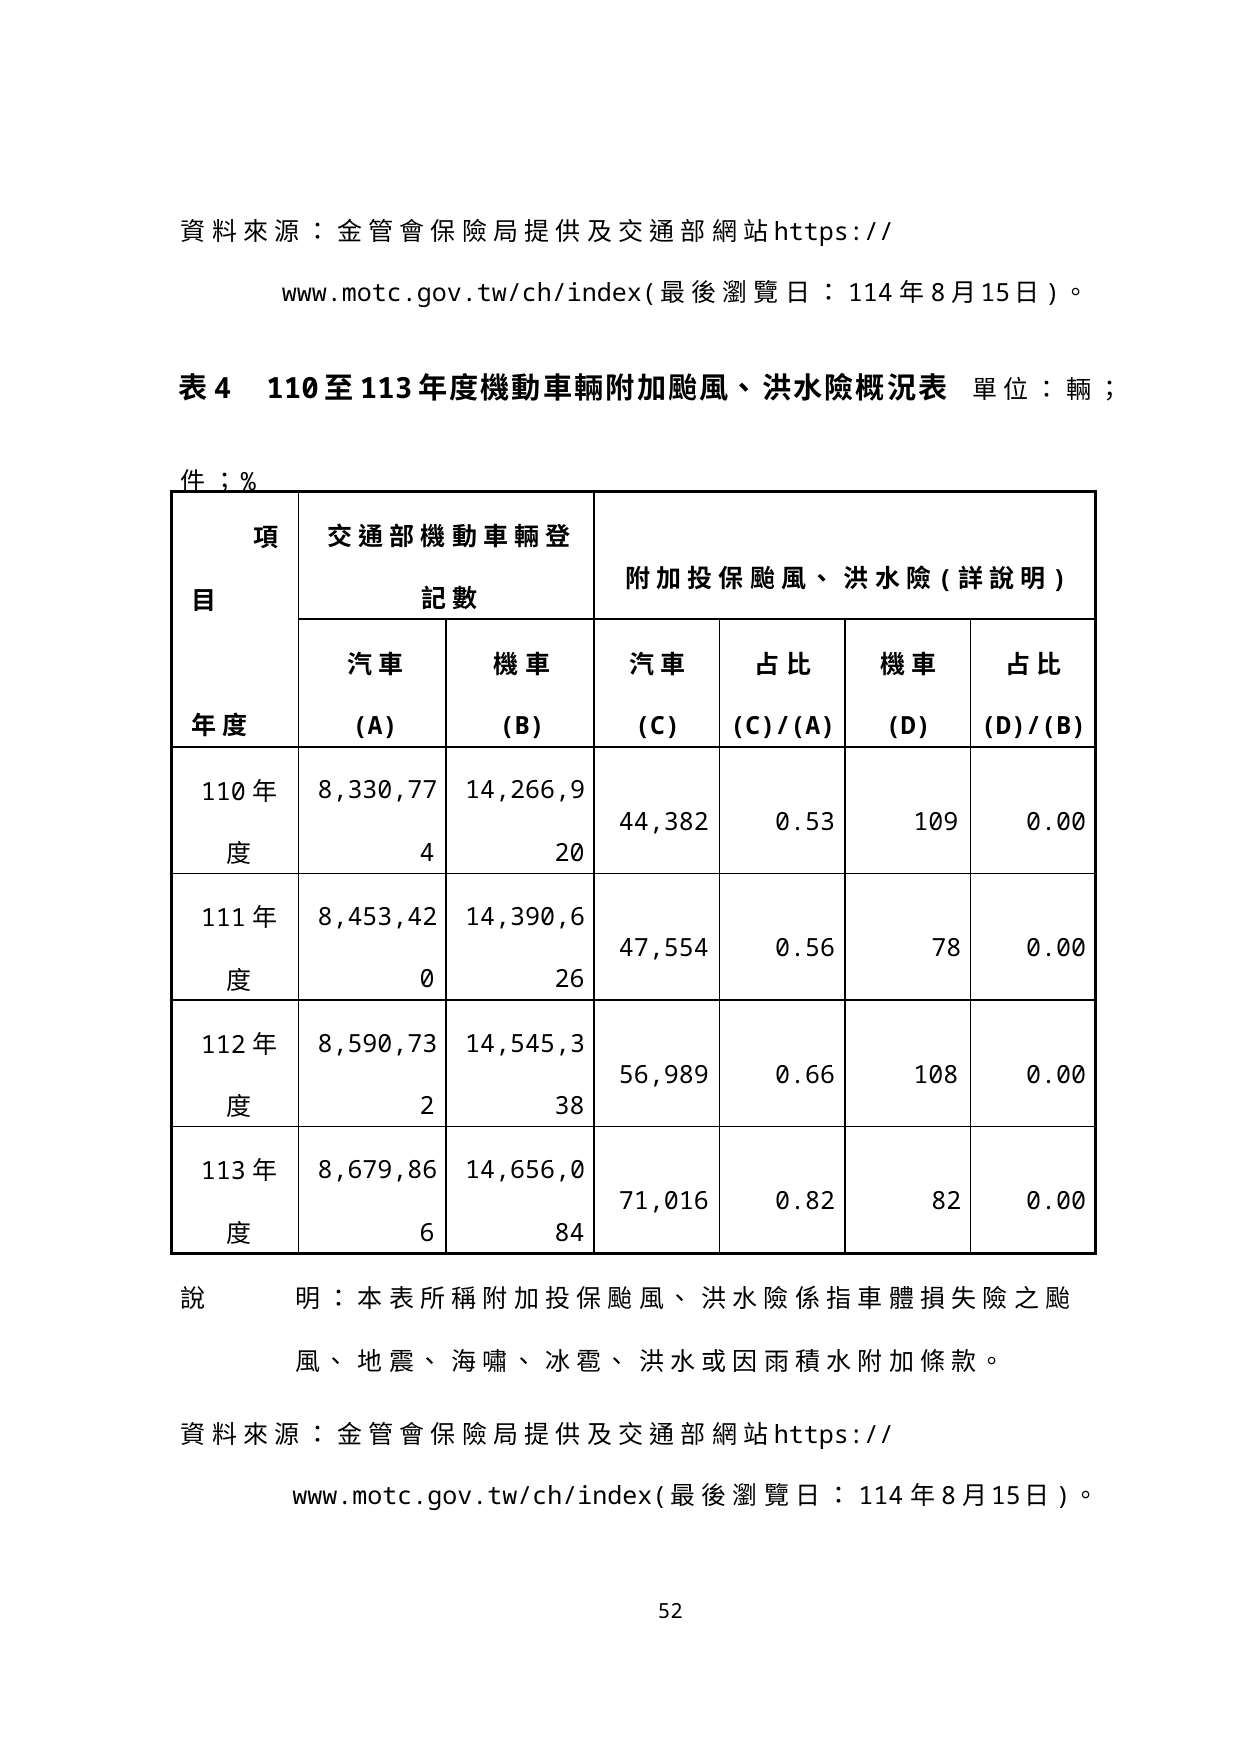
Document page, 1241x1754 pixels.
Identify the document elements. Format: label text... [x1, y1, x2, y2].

table_cell 112年度 [173, 1001, 298, 1126]
table_cell 機車 (B) [447, 620, 593, 746]
table_cell 0.82 [720, 1127, 844, 1252]
table_cell 汽車 (C) [595, 620, 719, 746]
table_cell 占比(C)/(A) [720, 620, 844, 746]
table_header 交通部機動車輛登記數 [299, 493, 593, 618]
table_header 附加投保颱風、洪水險(詳說明) [595, 493, 1094, 618]
text 表4 110至113年度機動車輛附加颱風、洪水險概況表 單位：輛；件；% [163, 302, 1152, 490]
table_header 項目 年度 [173, 493, 298, 746]
text 說 明：本表所稱附加投保颱風、洪水險係指車體損失險之颱風、地震、海嘯、冰雹、洪水或因雨積水附加條款。 [163, 1255, 1078, 1380]
table_cell 14,656,084 [447, 1127, 593, 1252]
table_cell 0.53 [720, 748, 844, 872]
table_cell 108 [846, 1001, 970, 1126]
table_cell 0.56 [720, 874, 844, 999]
table_cell 47,554 [595, 874, 719, 999]
table_cell 0.00 [971, 874, 1094, 999]
table_cell 機車 (D) [846, 620, 970, 746]
table_cell 汽車 (A) [299, 620, 445, 746]
table_cell 113年度 [173, 1127, 298, 1252]
table_cell 71,016 [595, 1127, 719, 1252]
table_cell 78 [846, 874, 970, 999]
table_cell 占比(D)/(B) [971, 620, 1094, 746]
table_cell 14,545,338 [447, 1001, 593, 1126]
text 資料來源：金管會保險局提供及交通部網站https://www.motc.gov.tw/ch/index(最後瀏覽日：114年8月15日)。 [148, 177, 1092, 302]
table_cell 14,266,920 [447, 748, 593, 872]
table_cell 0.00 [971, 748, 1094, 872]
table_cell 0.00 [971, 1001, 1094, 1126]
table_cell 82 [846, 1127, 970, 1252]
table_cell 8,590,732 [299, 1001, 445, 1126]
table_cell 111年度 [173, 874, 298, 999]
table_cell 110年度 [173, 748, 298, 872]
table_cell 44,382 [595, 748, 719, 872]
table_cell 109 [846, 748, 970, 872]
table_cell 0.00 [971, 1127, 1094, 1252]
table_cell 14,390,626 [447, 874, 593, 999]
table_cell 8,330,774 [299, 748, 445, 872]
table_cell 8,453,420 [299, 874, 445, 999]
table_cell 56,989 [595, 1001, 719, 1126]
text 資料來源：金管會保險局提供及交通部網站https://www.motc.gov.tw/ch/index(最後瀏覽日：114年8月15日)。 [163, 1380, 1092, 1505]
table_cell 8,679,866 [299, 1127, 445, 1252]
table_cell 0.66 [720, 1001, 844, 1126]
